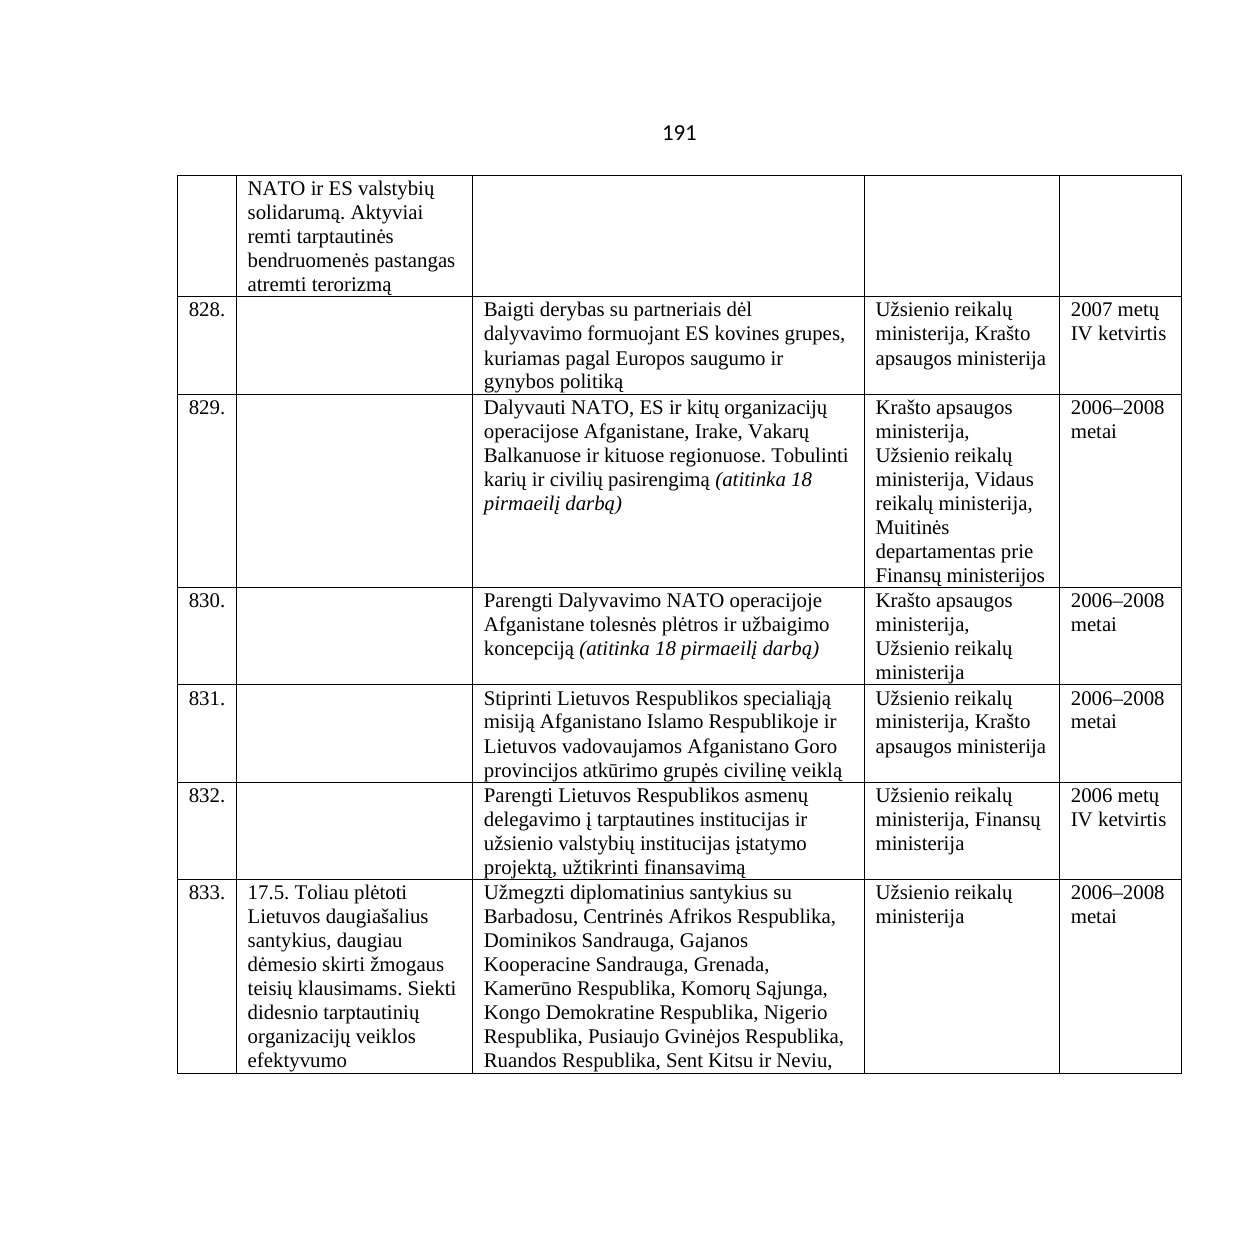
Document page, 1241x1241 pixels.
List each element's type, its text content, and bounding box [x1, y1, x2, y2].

table_cell Dalyvauti NATO, ES ir kitų organizacijų operacijose Afganistane, Irake, Vakarų Balkanuose ir kituose regionuose. Tobulinti karių ir civilių pasirengimą (atitinka 18 pirmaeilį darbą) [473, 395, 864, 587]
table_cell Krašto apsaugos ministerija, Užsienio reikalų ministerija, Vidaus reikalų ministerija, Muitinės departamentas prie Finansų ministerijos [865, 395, 1059, 587]
table_cell Parengti Dalyvavimo NATO operacijoje Afganistane tolesnės plėtros ir užbaigimo koncepciją (atitinka 18 pirmaeilį darbą) [473, 588, 864, 684]
table_cell [237, 685, 472, 782]
table_cell [237, 588, 472, 684]
table_cell 2006 metų IV ketvirtis [1060, 783, 1181, 879]
table_cell Parengti Lietuvos Respublikos asmenų delegavimo į tarptautines institucijas ir užsienio valstybių institucijas įstatymo projektą, užtikrinti finansavimą [473, 783, 864, 879]
table_cell Užmegzti diplomatinius santykius su Barbadosu, Centrinės Afrikos Respublika, Dominikos Sandrauga, Gajanos Kooperacine Sandrauga, Grenada, Kamerūno Respublika, Komorų Sąjunga, Kongo Demokratine Respublika, Nigerio Respublika, Pusiaujo Gvinėjos Respublika, Ruandos Respublika, Sent Kitsu ir Neviu, [473, 880, 864, 1072]
table_cell [865, 176, 1059, 296]
table_cell NATO ir ES valstybių solidarumą. Aktyviai remti tarptautinės bendruomenės pastangas atremti terorizmą [237, 176, 472, 296]
table_cell 2006–2008 metai [1060, 395, 1181, 587]
table_cell Užsienio reikalų ministerija, Krašto apsaugos ministerija [865, 685, 1059, 782]
table_cell [237, 783, 472, 879]
table_cell 831. [178, 685, 236, 782]
table_cell 829. [178, 395, 236, 587]
table_cell 17.5. Toliau plėtoti Lietuvos daugiašalius santykius, daugiau dėmesio skirti žmogaus teisių klausimams. Siekti didesnio tarptautinių organizacijų veiklos efektyvumo [237, 880, 472, 1072]
table_cell [178, 176, 236, 296]
table_cell 832. [178, 783, 236, 879]
table_cell [237, 297, 472, 393]
table_cell Stiprinti Lietuvos Respublikos specialiąją misiją Afganistano Islamo Respublikoje ir Lietuvos vadovaujamos Afganistano Goro provincijos atkūrimo grupės civilinę veiklą [473, 685, 864, 782]
table_cell 2006–2008 metai [1060, 588, 1181, 684]
table_cell [237, 395, 472, 587]
table_cell Užsienio reikalų ministerija, Krašto apsaugos ministerija [865, 297, 1059, 393]
table_cell Užsienio reikalų ministerija, Finansų ministerija [865, 783, 1059, 879]
table_cell Krašto apsaugos ministerija, Užsienio reikalų ministerija [865, 588, 1059, 684]
table_cell Baigti derybas su partneriais dėl dalyvavimo formuojant ES kovines grupes, kuriamas pagal Europos saugumo ir gynybos politiką [473, 297, 864, 393]
table_cell [473, 176, 864, 296]
table_cell 830. [178, 588, 236, 684]
table_cell 833. [178, 880, 236, 1072]
table_cell 2006–2008 metai [1060, 880, 1181, 1072]
table_cell 2007 metų IV ketvirtis [1060, 297, 1181, 393]
table_cell [1060, 176, 1181, 296]
table_cell Užsienio reikalų ministerija [865, 880, 1059, 1072]
table_cell 2006–2008 metai [1060, 685, 1181, 782]
table_cell 828. [178, 297, 236, 393]
